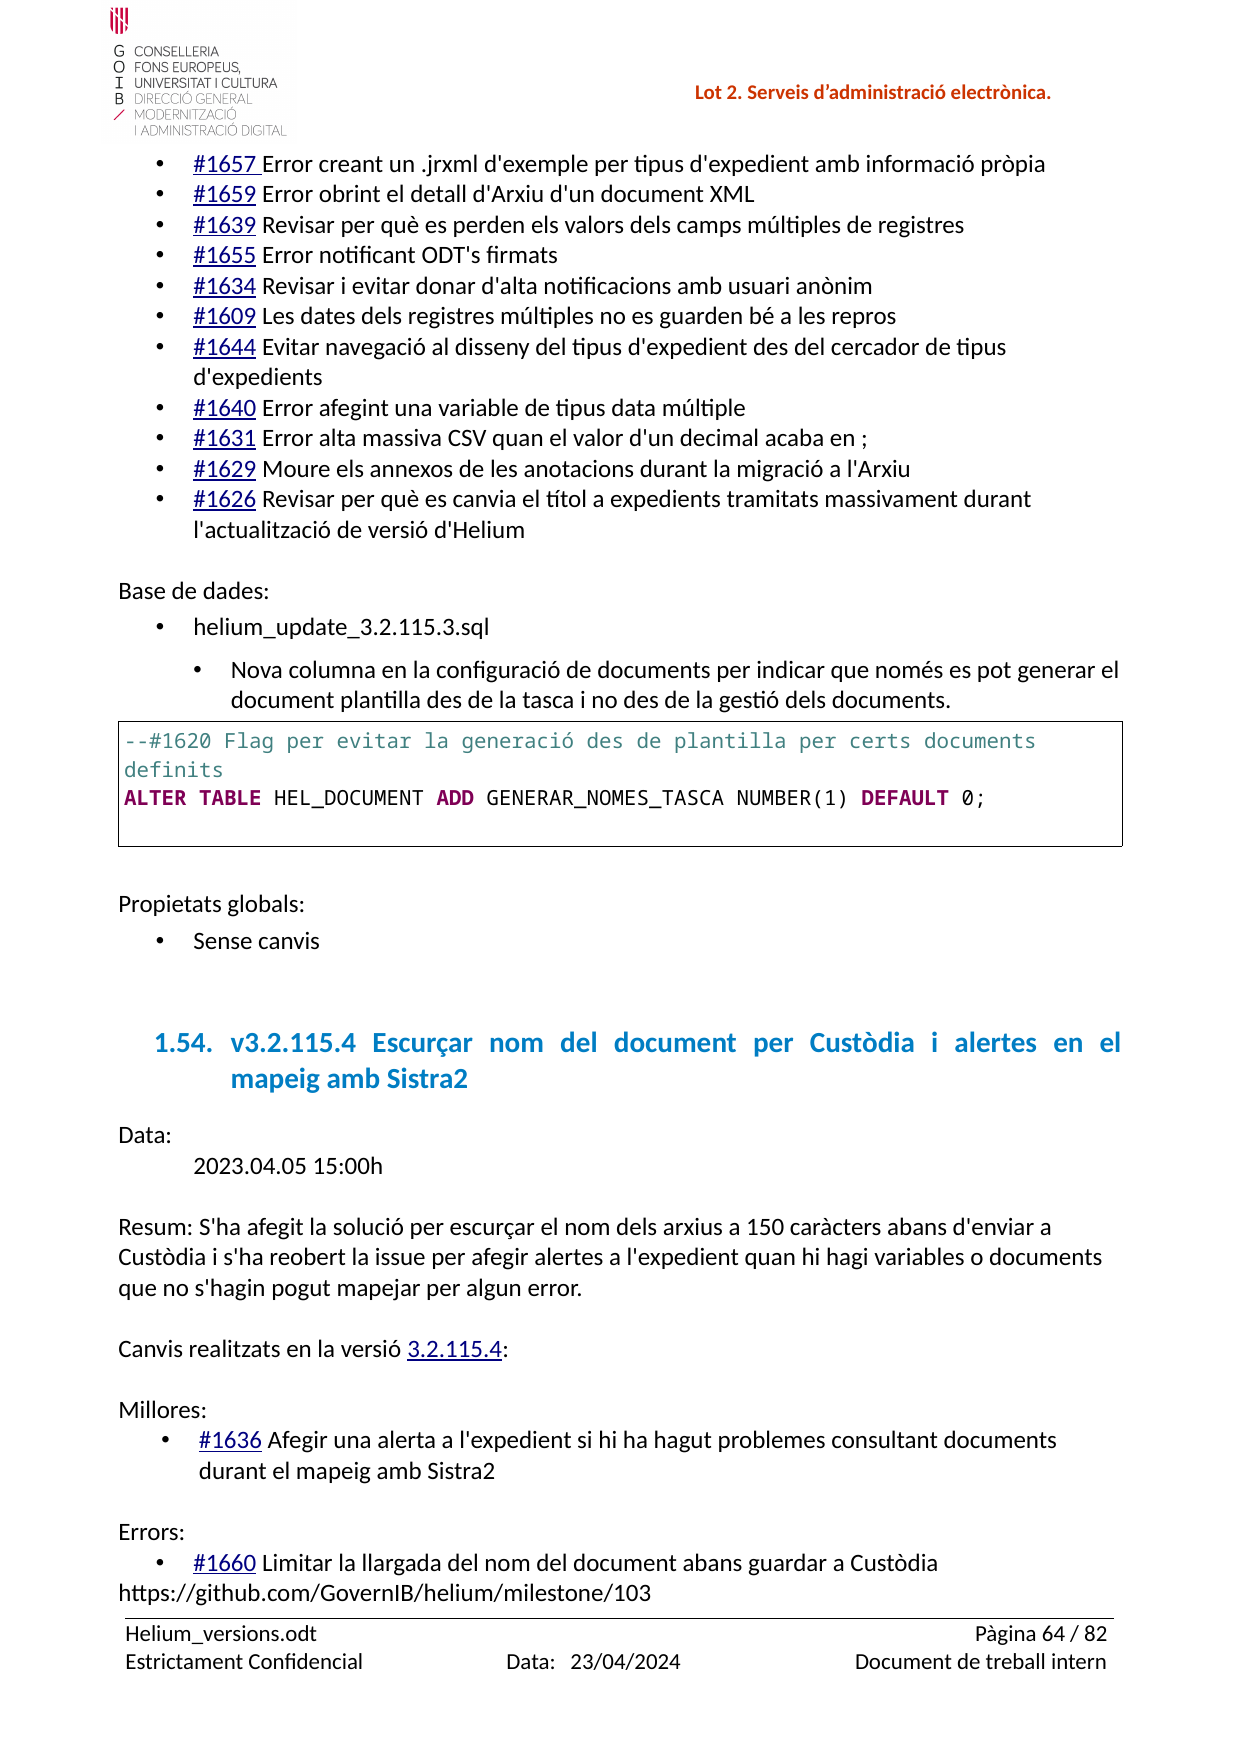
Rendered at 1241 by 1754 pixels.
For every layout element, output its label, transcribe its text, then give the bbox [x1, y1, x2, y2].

picture [100, 0, 297, 144]
text 2023.04.05 15:00h [118, 1150, 1122, 1181]
text Canvis realitzats en la versió 3.2.115.4: [118, 1333, 1122, 1364]
text Data: [118, 1119, 1122, 1150]
subtitle v3.2.115.4 Escurçar nom del document per Custòdia i alertes en el mapeig amb Sistra2 [153, 1024, 1122, 1096]
list #1644 Evitar navegació al disseny del tipus d'expedient des del cercador de tipus d'expedients [156, 331, 1122, 392]
list #1629 Moure els annexos de les anotacions durant la migració a l'Arxiu [156, 453, 1122, 483]
text Propietats globals: [118, 889, 1122, 919]
list #1640 Error afegint una variable de tipus data múltiple [156, 392, 1122, 422]
list #1634 Revisar i evitar donar d'alta notificacions amb usuari anònim [156, 270, 1122, 300]
list #1636 Afegir una alerta a l'expedient si hi ha hagut problemes consultant documents durant el mapeig amb Sistra2 [161, 1425, 1122, 1486]
text Errors: [118, 1516, 1122, 1547]
list #1660 Limitar la llargada del nom del document abans guardar a Custòdia [156, 1547, 1122, 1577]
list Sense canvis [156, 925, 1122, 956]
list #1659 Error obrint el detall d'Arxiu d'un document XML [156, 178, 1122, 209]
text Millores: [118, 1394, 1122, 1425]
list #1626 Revisar per què es canvia el títol a expedients tramitats massivament durant l'actualització de versió d'Helium [156, 483, 1122, 544]
list helium_update_3.2.115.3.sql [156, 611, 1122, 642]
text https://github.com/GovernIB/helium/milestone/103 [118, 1577, 1122, 1608]
text Base de dades: [118, 575, 1122, 606]
text Resum: S'ha afegit la solució per escurçar el nom dels arxius a 150 caràcters abans d'enviar a Custòdia i s'ha reobert la issue per afegir alertes a l'expedient quan hi hagi variables o documents que no s'hagin pogut mapejar per algun error. [118, 1211, 1122, 1303]
list #1609 Les dates dels registres múltiples no es guarden bé a les repros [156, 300, 1122, 331]
list #1639 Revisar per què es perden els valors dels camps múltiples de registres [156, 209, 1122, 239]
table_header --#1620 Flag per evitar la generació des de plantilla per certs documents definits ALTER TABLE HEL_DOCUMENT ADD GENERAR_NOMES_TASCA NUMBER(1) DEFAULT 0; [119, 722, 1122, 846]
list #1657 Error creant un .jrxml d'exemple per tipus d'expedient amb informació pròpia [156, 148, 1122, 178]
list #1631 Error alta massiva CSV quan el valor d'un decimal acaba en ; [156, 422, 1122, 453]
list Nova columna en la configuració de documents per indicar que només es pot generar el document plantilla des de la tasca i no des de la gestió dels documents. [193, 654, 1122, 715]
list #1655 Error notificant ODT's firmats [156, 239, 1122, 270]
